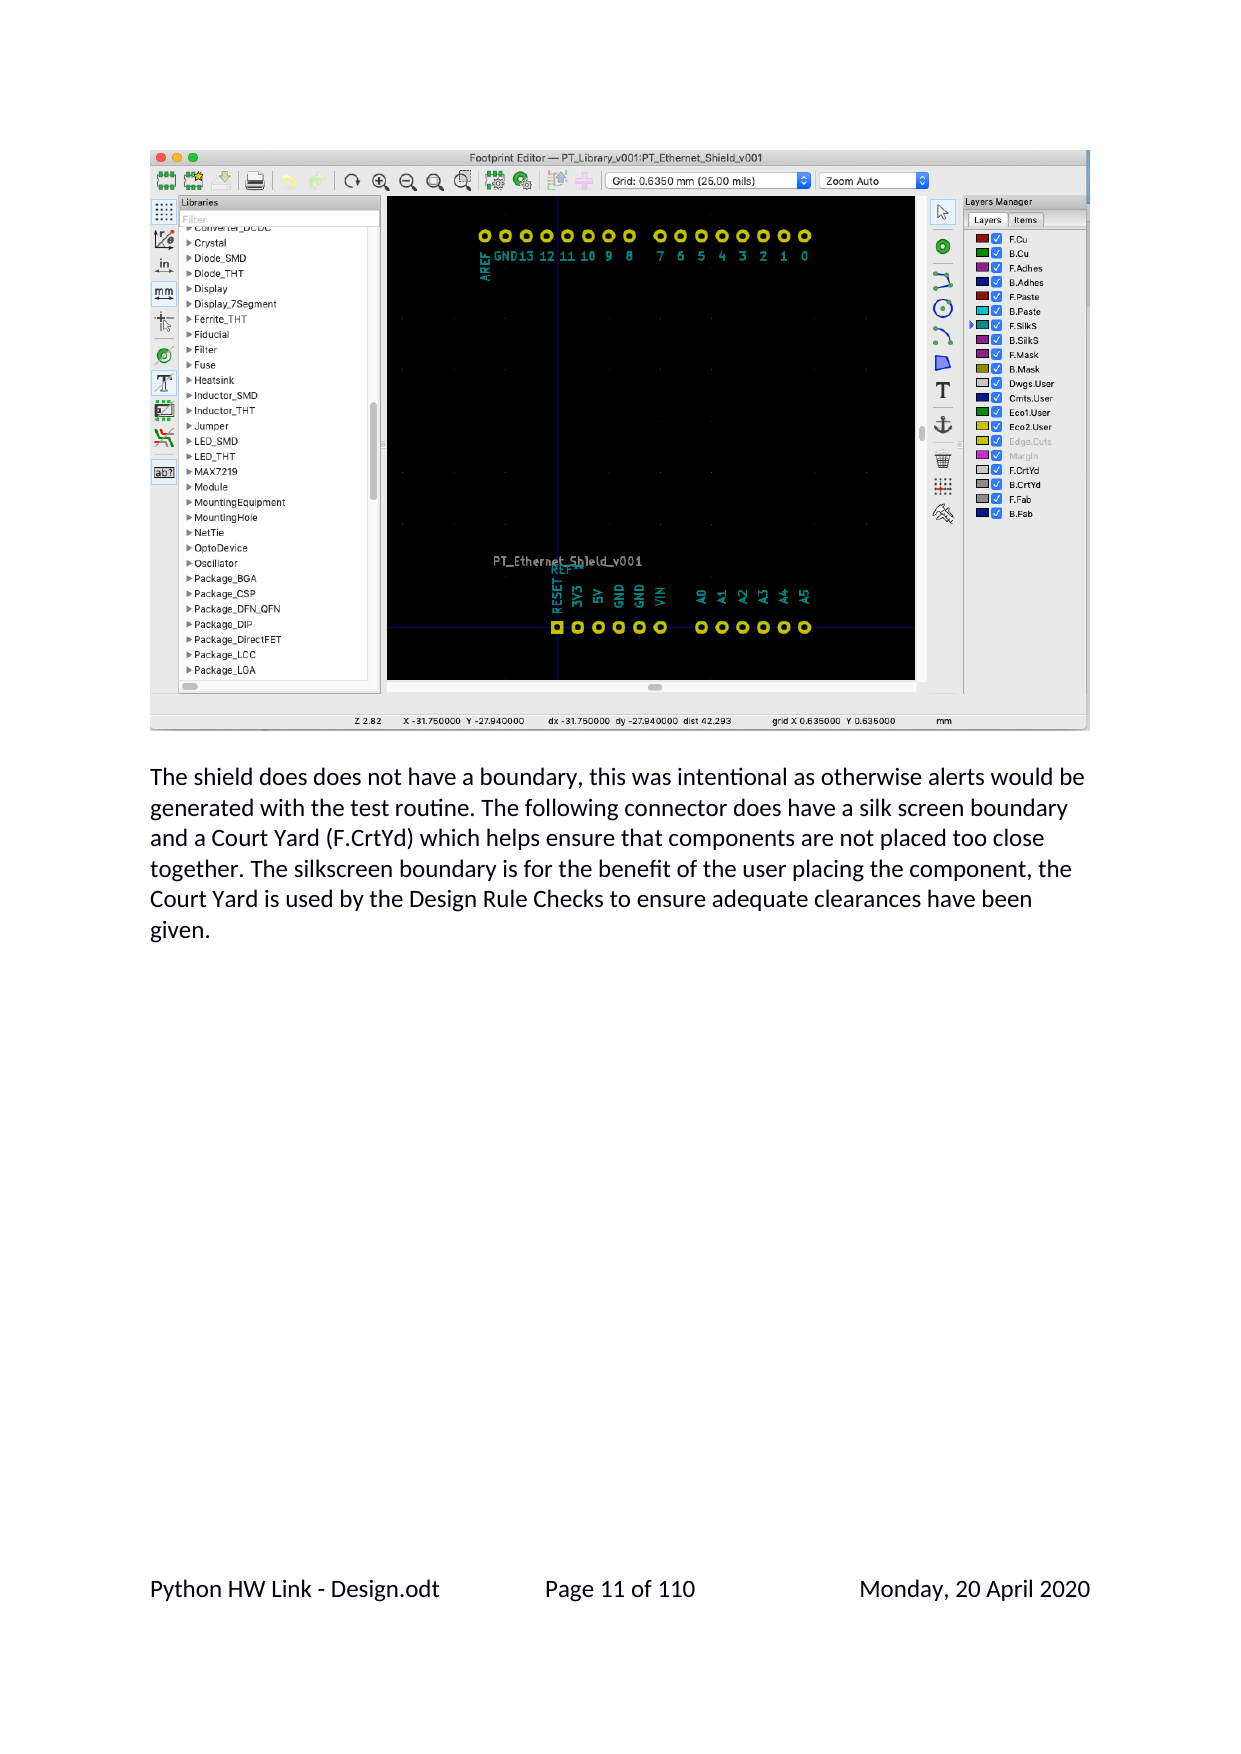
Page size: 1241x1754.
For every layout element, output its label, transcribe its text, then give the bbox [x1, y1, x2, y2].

picture [150, 150, 1091, 731]
text The shield does does not have a boundary, this was intentional as otherwise alerts would be generated with the test routine. The following connector does have a silk screen boundary and a Court Yard (F.CrtYd) which helps ensure that components are not placed too close together. The silkscreen boundary is for the benefit of the user placing the component, the Court Yard is used by the Design Rule Checks to ensure adequate clearances have been given. [150, 762, 1090, 945]
